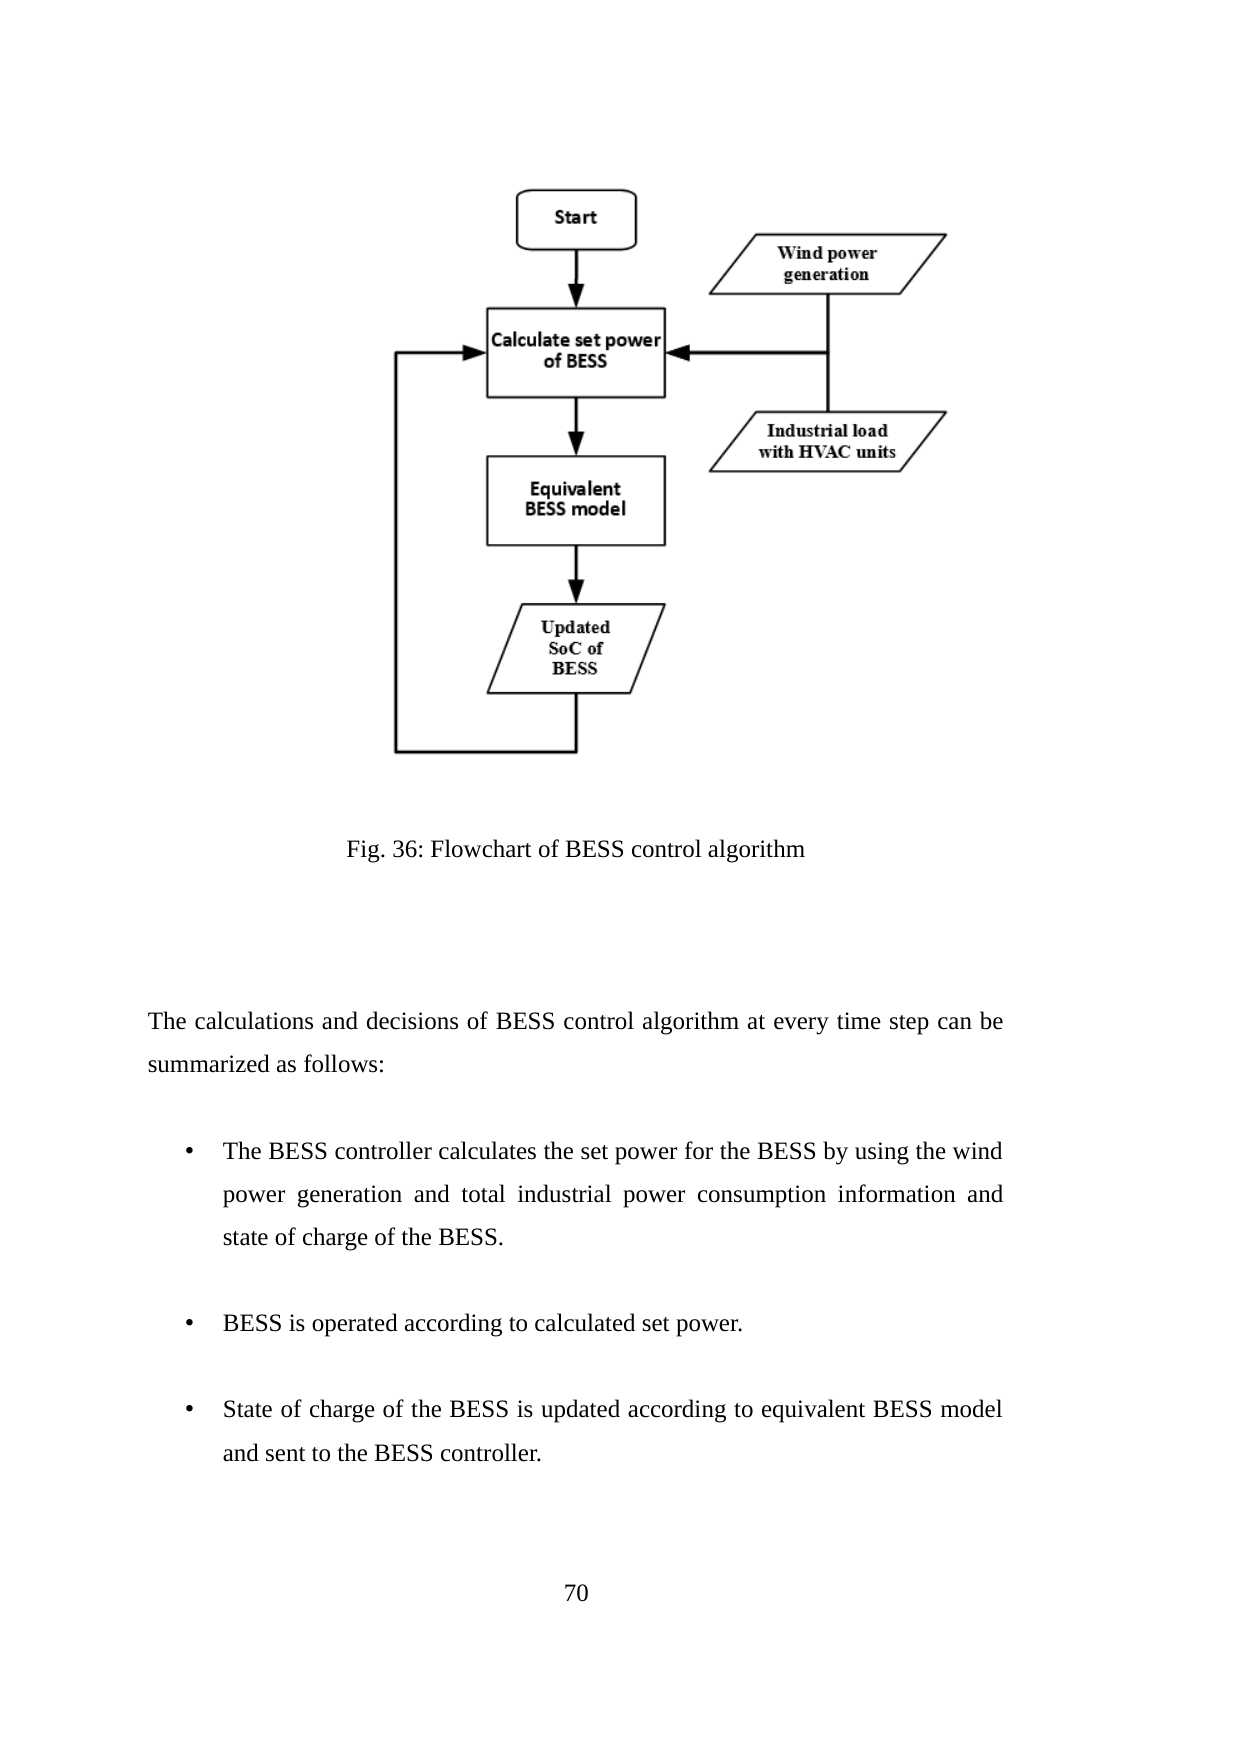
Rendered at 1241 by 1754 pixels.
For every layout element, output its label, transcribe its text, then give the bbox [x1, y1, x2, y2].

text Fig. 36: Flowchart of BESS control algorithm [148, 834, 1004, 863]
text The calculations and decisions of BESS control algorithm at every time step can be summarized as follows: [148, 1006, 1004, 1078]
list The BESS controller calculates the set power for the BESS by using the wind power generation and total industrial power consumption information and state of charge of the BESS. [185, 1136, 1004, 1251]
list BESS is operated according to calculated set power. [185, 1308, 1004, 1337]
picture [147, 160, 1004, 781]
list State of charge of the BESS is updated according to equivalent BESS model and sent to the BESS controller. [185, 1394, 1004, 1466]
